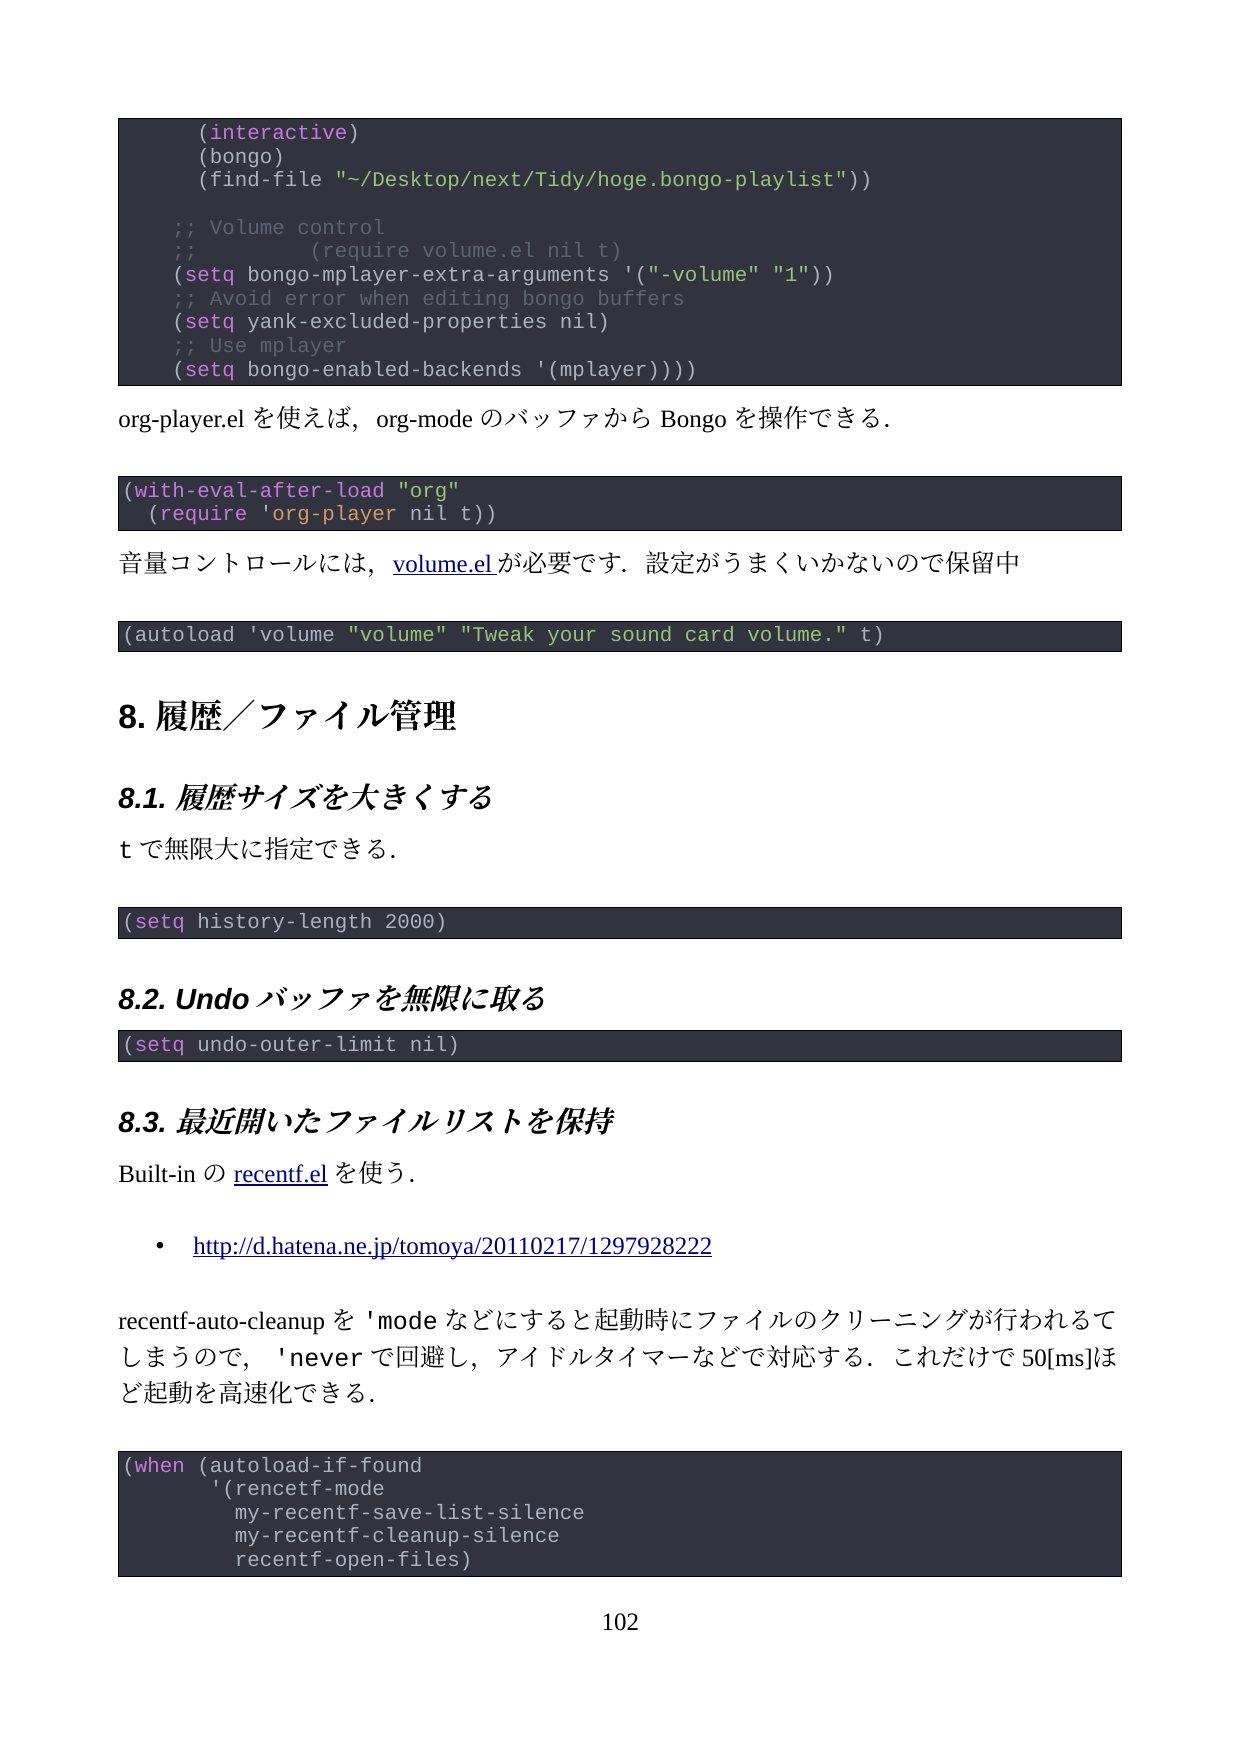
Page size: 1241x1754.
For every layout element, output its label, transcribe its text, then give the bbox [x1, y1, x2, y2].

subtitle 最近開いたファイルリストを保持 [118, 1099, 1122, 1141]
subtitle Undoバッファを無限に取る [118, 976, 1122, 1018]
text my-recentf-save-list-silence [119, 1498, 1121, 1522]
text t で無限大に指定できる． [118, 829, 1122, 894]
text Built-in の recentf.el を使う． [118, 1154, 1122, 1218]
text '(rencetf-mode [119, 1474, 1121, 1498]
text ;; Use mplayer [119, 331, 1121, 354]
text ;; (require volume.el nil t) [119, 236, 1121, 260]
text (require 'org-player nil t)) [119, 499, 1121, 530]
text org-player.el を使えば，org-mode のバッファから Bongo を操作できる． [118, 398, 1122, 463]
text (setq yank-excluded-properties nil) [119, 307, 1121, 331]
text 音量コントロールには，volume.elが必要です．設定がうまくいかないので保留中 [118, 543, 1122, 608]
text (interactive) [119, 119, 1121, 142]
subtitle 履歴サイズを大きくする [118, 775, 1122, 817]
text (setq bongo-mplayer-extra-arguments '("-volume" "1")) [119, 260, 1121, 284]
text (setq undo-outer-limit nil) [119, 1031, 1121, 1061]
text recentf-open-files) [119, 1545, 1121, 1576]
text (setq history-length 2000) [119, 908, 1121, 938]
list http://d.hatena.ne.jp/tomoya/20110217/1297928222 [156, 1231, 1122, 1288]
text (setq bongo-enabled-backends '(mplayer)))) [119, 354, 1121, 385]
text (with-eval-after-load "org" [119, 477, 1121, 499]
text ;; Volume control [119, 213, 1121, 236]
text (when (autoload-if-found [119, 1452, 1121, 1474]
text ;; Avoid error when editing bongo buffers [119, 284, 1121, 307]
text (find-file "~/Desktop/next/Tidy/hoge.bongo-playlist")) [119, 165, 1121, 189]
subtitle 履歴／ファイル管理 [118, 689, 1122, 738]
text my-recentf-cleanup-silence [119, 1522, 1121, 1545]
text recentf-auto-cleanup を 'mode などにすると起動時にファイルのクリーニングが行われるてしまうので， 'never で回避し，アイドルタイマーなどで対応する．これだけで50[ms]ほど起動を高速化できる． [118, 1301, 1122, 1438]
text (bongo) [119, 142, 1121, 165]
text (autoload 'volume "volume" "Tweak your sound card volume." t) [119, 622, 1121, 651]
